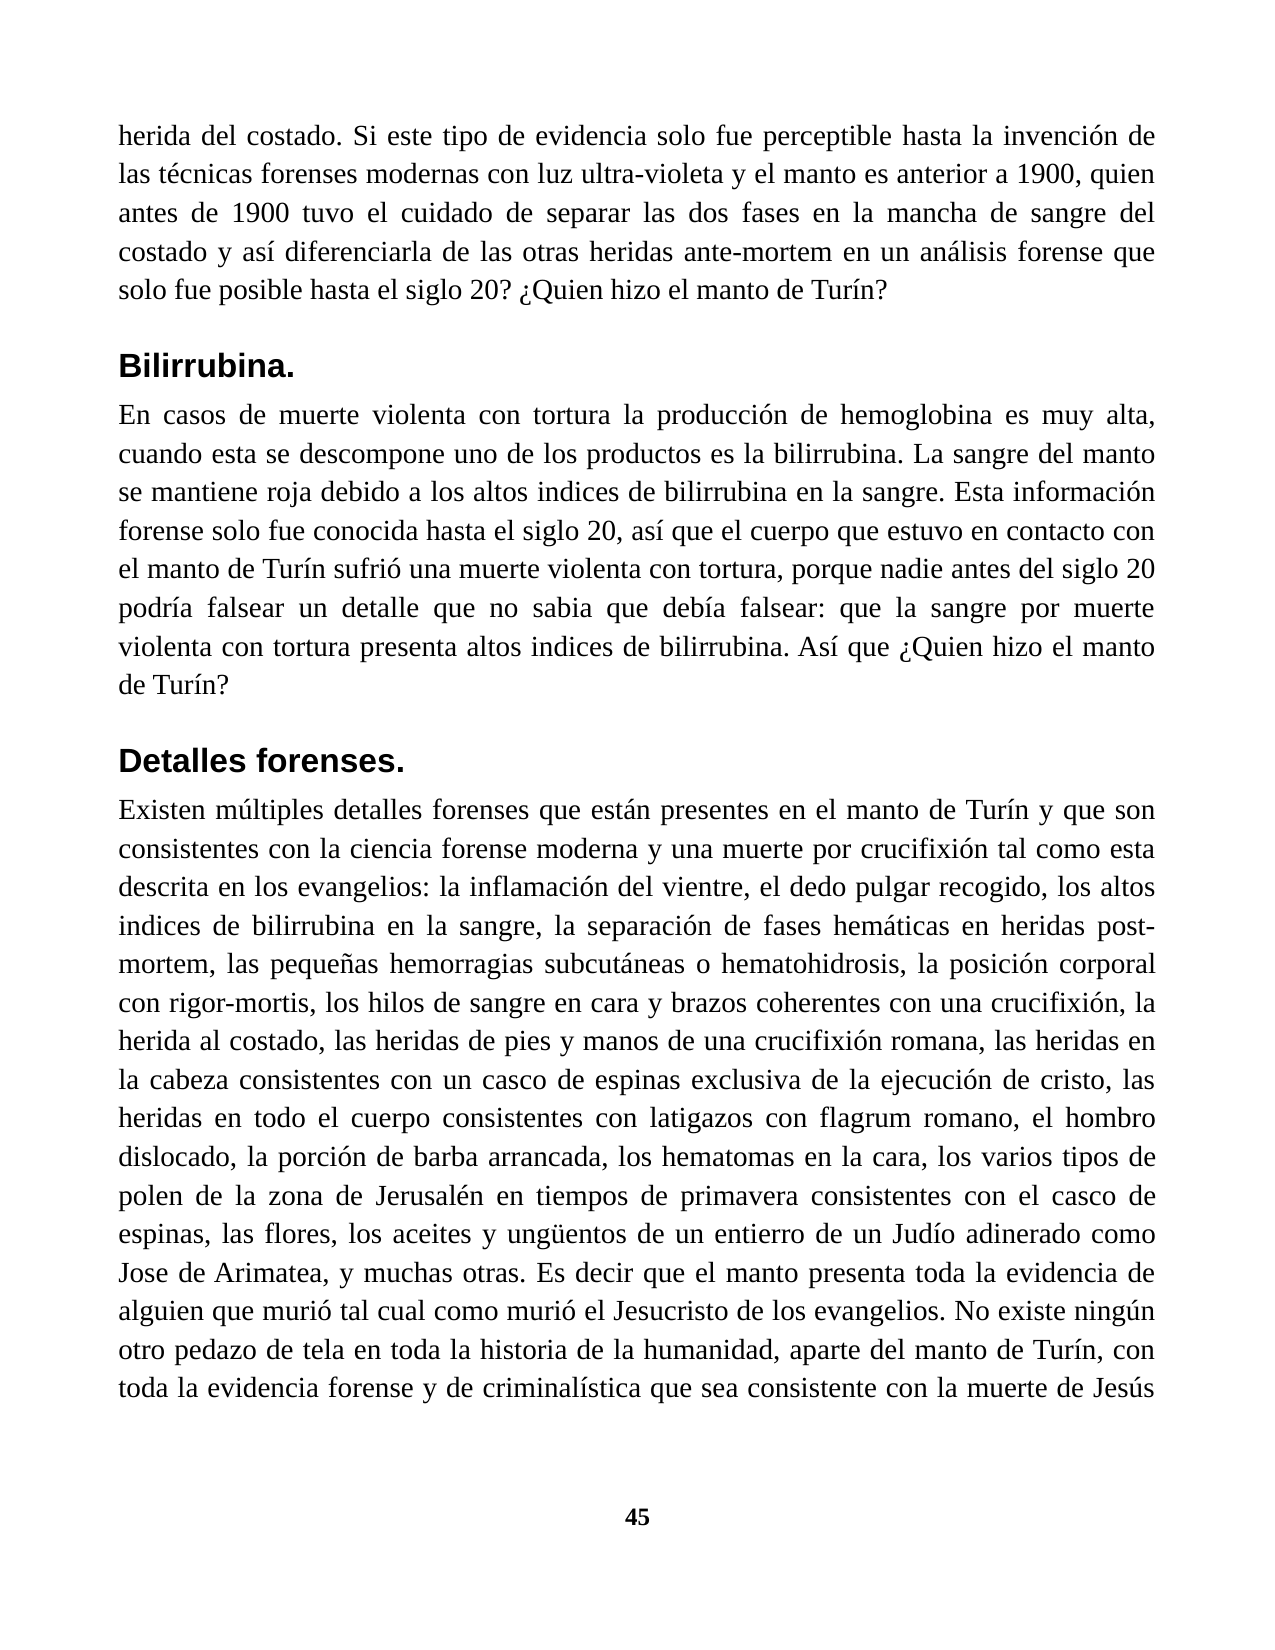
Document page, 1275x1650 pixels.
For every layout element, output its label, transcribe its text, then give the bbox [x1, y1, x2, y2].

text Existen múltiples detalles forenses que están presentes en el manto de Turín y que son consistentes con la ciencia forense moderna y una muerte por crucifixión tal como esta descrita en los evangelios: la inflamación del vientre, el dedo pulgar recogido, los altos indices de bilirrubina en la sangre, la separación de fases hemáticas en heridas post-mortem, las pequeñas hemorragias subcutáneas o hematohidrosis, la posición corporal con rigor-mortis, los hilos de sangre en cara y brazos coherentes con una crucifixión, la herida al costado, las heridas de pies y manos de una crucifixión romana, las heridas en la cabeza consistentes con un casco de espinas exclusiva de la ejecución de cristo, las heridas en todo el cuerpo consistentes con latigazos con flagrum romano, el hombro dislocado, la porción de barba arrancada, los hematomas en la cara, los varios tipos de polen de la zona de Jerusalén en tiempos de primavera consistentes con el casco de espinas, las flores, los aceites y ungüentos de un entierro de un Judío adinerado como Jose de Arimatea, y muchas otras. Es decir que el manto presenta toda la evidencia de alguien que murió tal cual como murió el Jesucristo de los evangelios. No existe ningún otro pedazo de tela en toda la historia de la humanidad, aparte del manto de Turín, con toda la evidencia forense y de criminalística que sea consistente con la muerte de Jesús [118, 792, 1157, 1404]
subtitle Detalles forenses. [118, 741, 1157, 780]
text herida del costado. Si este tipo de evidencia solo fue perceptible hasta la invención de las técnicas forenses modernas con luz ultra-violeta y el manto es anterior a 1900, quien antes de 1900 tuvo el cuidado de separar las dos fases en la mancha de sangre del costado y así diferenciarla de las otras heridas ante-mortem en un análisis forense que solo fue posible hasta el siglo 20? ¿Quien hizo el manto de Turín? [118, 118, 1157, 306]
subtitle Bilirrubina. [118, 346, 1157, 385]
text En casos de muerte violenta con tortura la producción de hemoglobina es muy alta, cuando esta se descompone uno de los productos es la bilirrubina. La sangre del manto se mantiene roja debido a los altos indices de bilirrubina en la sangre. Esta información forense solo fue conocida hasta el siglo 20, así que el cuerpo que estuvo en contacto con el manto de Turín sufrió una muerte violenta con tortura, porque nadie antes del siglo 20 podría falsear un detalle que no sabia que debía falsear: que la sangre por muerte violenta con tortura presenta altos indices de bilirrubina. Así que ¿Quien hizo el manto de Turín? [118, 397, 1157, 701]
